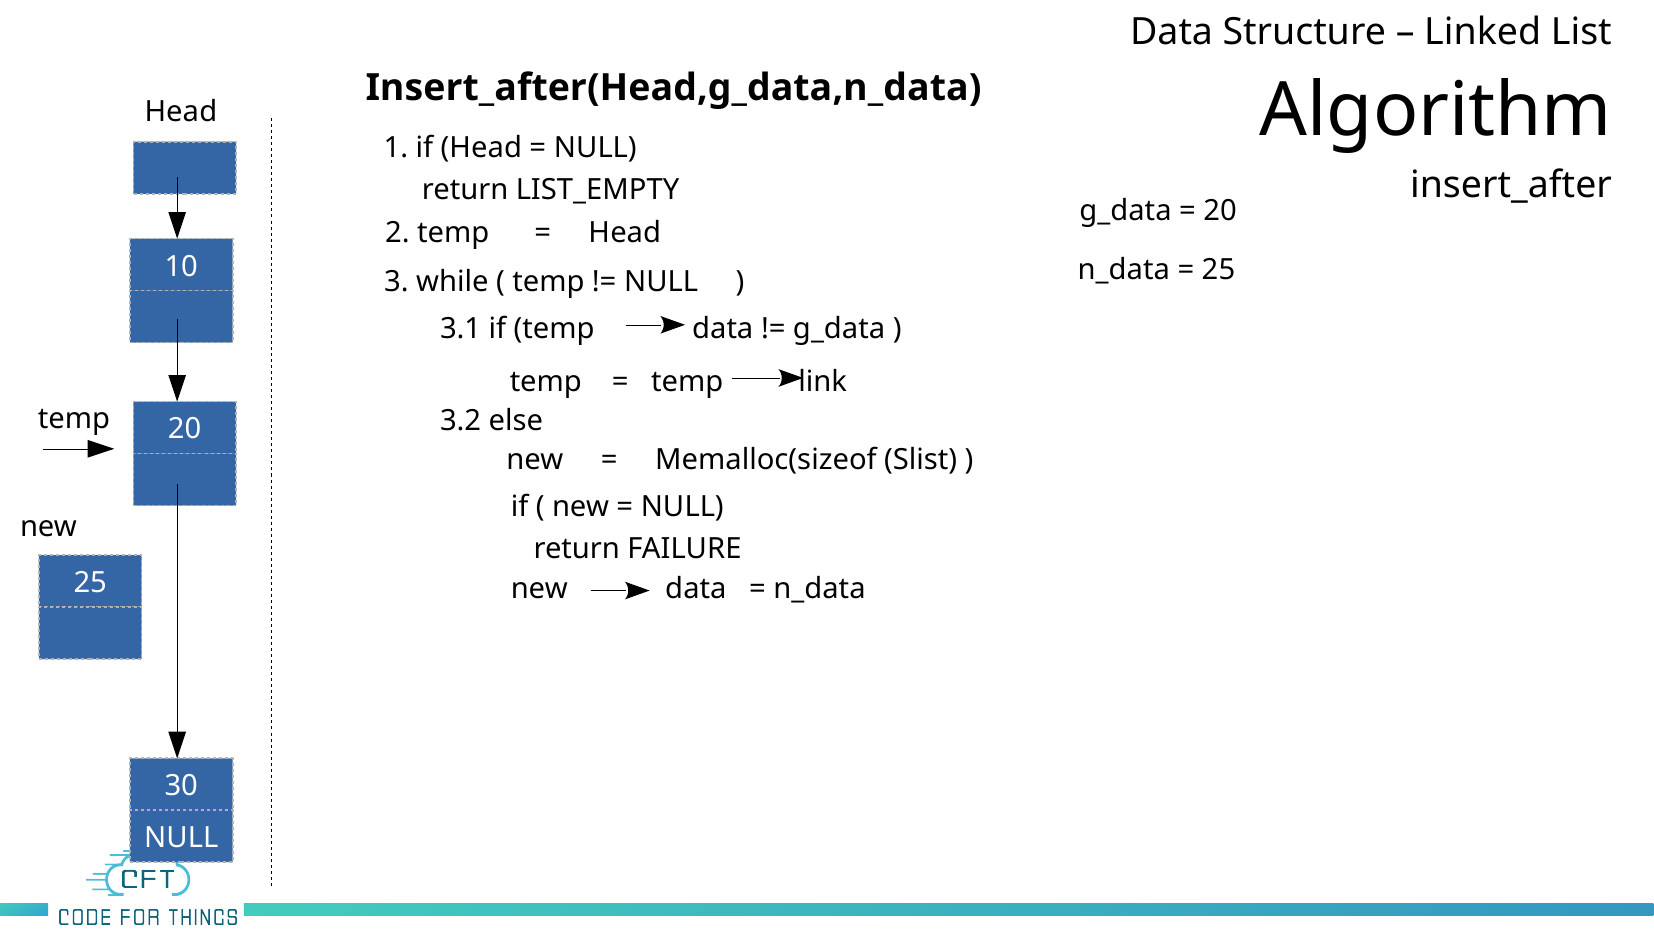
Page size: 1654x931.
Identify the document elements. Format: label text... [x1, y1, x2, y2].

text_box if ( new = NULL) [496, 477, 818, 532]
text_box [133, 141, 237, 194]
text_box 3. while ( temp != NULL ) [354, 252, 886, 308]
title Data Structure – Linked List Algorithm insert_after [1093, 0, 1613, 216]
text_box new = Memalloc(sizeof (Slist) ) [484, 431, 1229, 491]
text_box return FAILURE [518, 519, 804, 559]
text_box [129, 290, 233, 343]
text_box Insert_after(Head,g_data,n_data) [350, 53, 1146, 156]
text_box n_data = 25 [1062, 241, 1335, 296]
text_box temp = temp link [472, 355, 1004, 408]
text_box 3.2 else [425, 391, 603, 449]
text_box g_data = 20 [1064, 182, 1323, 241]
text_box 2. temp = Head [370, 203, 749, 252]
text_box temp [23, 389, 134, 445]
text_box 10 [129, 238, 233, 290]
text_box [38, 606, 142, 660]
text_box Head [129, 82, 237, 138]
text_box 25 [38, 555, 142, 606]
text_box new data = n_data [496, 559, 1052, 609]
picture [59, 846, 237, 925]
text_box 30 [129, 758, 233, 810]
text_box return LIST_EMPTY [407, 160, 782, 216]
text_box [133, 453, 237, 506]
text_box NULL [129, 810, 233, 863]
text_box 1. if (Head = NULL) [353, 118, 835, 174]
text_box 20 [133, 401, 237, 453]
text_box 3.1 if (temp data != g_data ) [425, 299, 1028, 355]
text_box new [5, 498, 119, 556]
